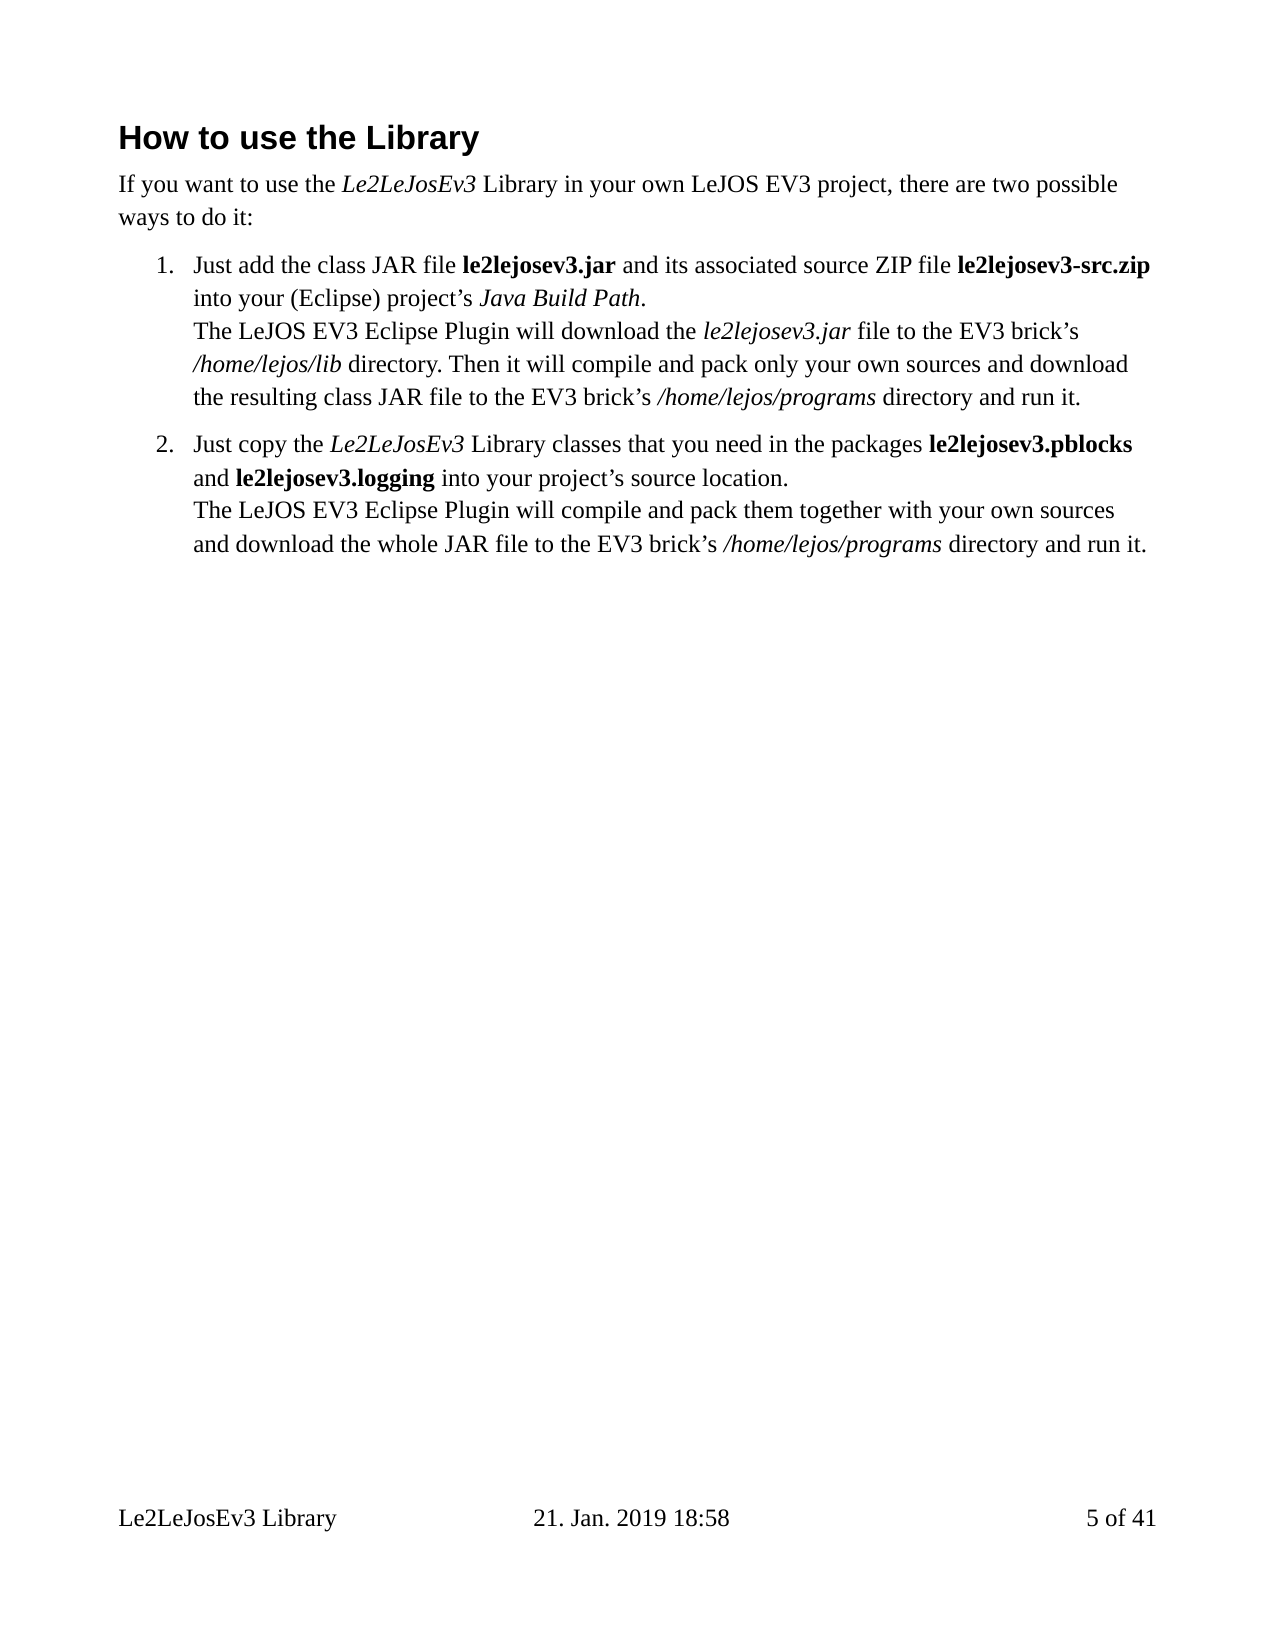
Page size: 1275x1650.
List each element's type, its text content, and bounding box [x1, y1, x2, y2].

text If you want to use the Le2LeJosEv3 Library in your own LeJOS EV3 project, there are two possible ways to do it: [118, 169, 1157, 231]
list Just add the class JAR file le2lejosev3.jar and its associated source ZIP file le2lejosev3-src.zip into your (Eclipse) project’s Java Build Path. The LeJOS EV3 Eclipse Plugin will download the le2lejosev3.jar file to the EV3 brick’s /home/lejos/lib directory. Then it will compile and pack only your own sources and download the resulting class JAR file to the EV3 brick’s /home/lejos/programs directory and run it. [156, 250, 1157, 411]
list Just copy the Le2LeJosEv3 Library classes that you need in the packages le2lejosev3.pblocks and le2lejosev3.logging into your project’s source location. The LeJOS EV3 Eclipse Plugin will compile and pack them together with your own sources and download the whole JAR file to the EV3 brick’s /home/lejos/programs directory and run it. [156, 429, 1157, 557]
subtitle How to use the Library [118, 118, 1157, 157]
